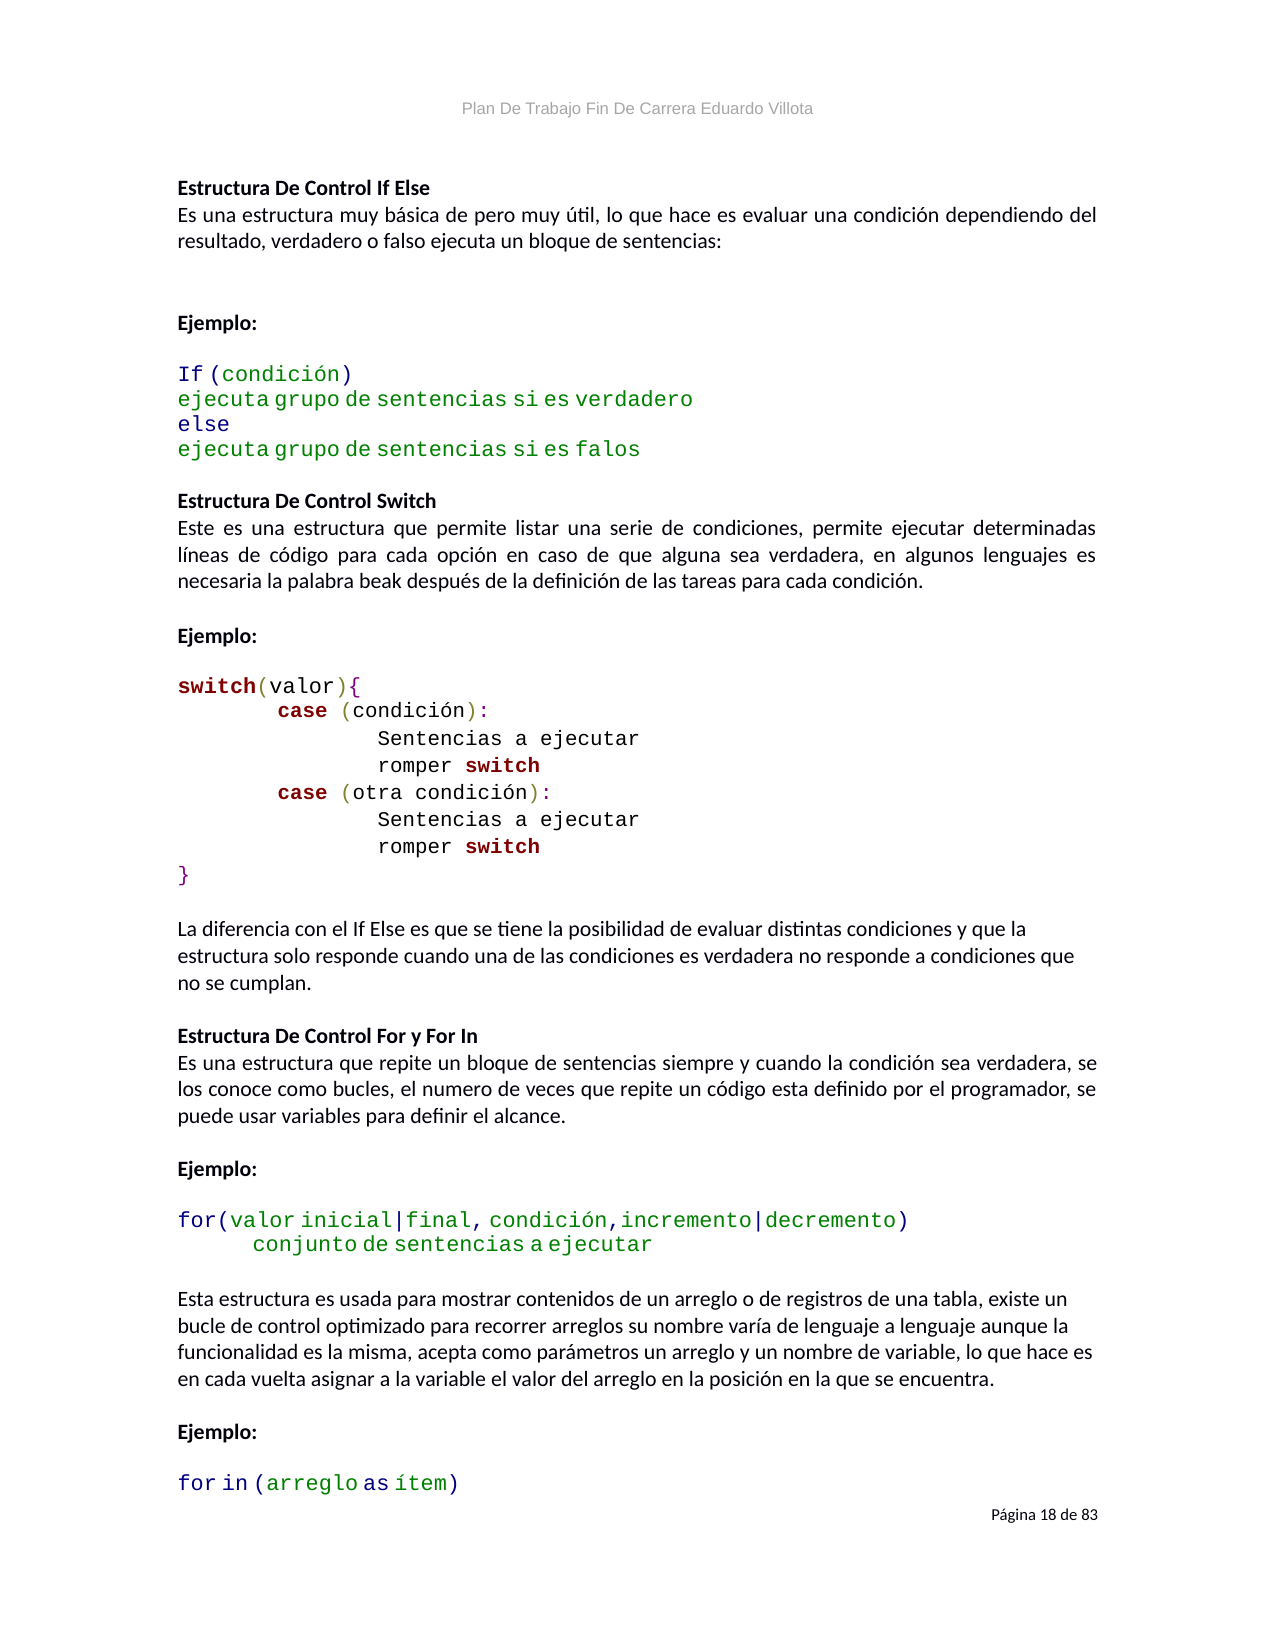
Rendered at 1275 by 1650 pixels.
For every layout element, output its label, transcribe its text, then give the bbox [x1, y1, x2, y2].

text Ejemplo: [177, 1156, 1098, 1182]
text romper switch [177, 755, 1098, 778]
text Ejemplo: [177, 1418, 1098, 1445]
text romper switch [177, 836, 1098, 860]
text switch(valor){ [177, 676, 1098, 700]
text Estructura De Control If Else [177, 174, 1098, 201]
text Es una estructura que repite un bloque de sentencias siempre y cuando la condición sea verdadera, se los conoce como bucles, el numero de veces que repite un código esta definido por el programador, se puede usar variables para definir el alcance. [177, 1049, 1098, 1129]
text Es una estructura muy básica de pero muy útil, lo que hace es evaluar una condición dependiendo del resultado, verdadero o falso ejecuta un bloque de sentencias: [177, 201, 1098, 254]
text for(valor inicial|final, condición,incremento|decremento) [177, 1209, 1098, 1234]
text case (otra condición): [177, 782, 1098, 806]
text ejecuta grupo de sentencias si es verdadero [177, 388, 1098, 413]
text If (condición) [177, 364, 1098, 388]
text ejecuta grupo de sentencias si es falos [177, 438, 1098, 463]
text Esta estructura es usada para mostrar contenidos de un arreglo o de registros de una tabla, existe un bucle de control optimizado para recorrer arreglos su nombre varía de lenguaje a lenguaje aunque la funcionalidad es la misma, acepta como parámetros un arreglo y un nombre de variable, lo que hace es en cada vuelta asignar a la variable el valor del arreglo en la posición en la que se encuentra. [177, 1285, 1098, 1392]
text for in (arreglo as ítem) [177, 1472, 1098, 1497]
text else [177, 413, 1098, 438]
text Ejemplo: [177, 622, 1098, 649]
text Estructura De Control For y For In [177, 1022, 1098, 1049]
text } [177, 863, 1098, 887]
text conjunto de sentencias a ejecutar [177, 1234, 1098, 1258]
text Ejemplo: [177, 309, 1098, 336]
text Sentencias a ejecutar [177, 809, 1098, 833]
text case (condición): [177, 700, 1098, 724]
text Este es una estructura que permite listar una serie de condiciones, permite ejecutar determinadas líneas de código para cada opción en caso de que alguna sea verdadera, en algunos lenguajes es necesaria la palabra beak después de la definición de las tareas para cada condición. [177, 514, 1098, 594]
text Sentencias a ejecutar [177, 728, 1098, 751]
text Estructura De Control Switch [177, 488, 1098, 514]
text La diferencia con el If Else es que se tiene la posibilidad de evaluar distintas condiciones y que la estructura solo responde cuando una de las condiciones es verdadera no responde a condiciones que no se cumplan. [177, 916, 1098, 996]
